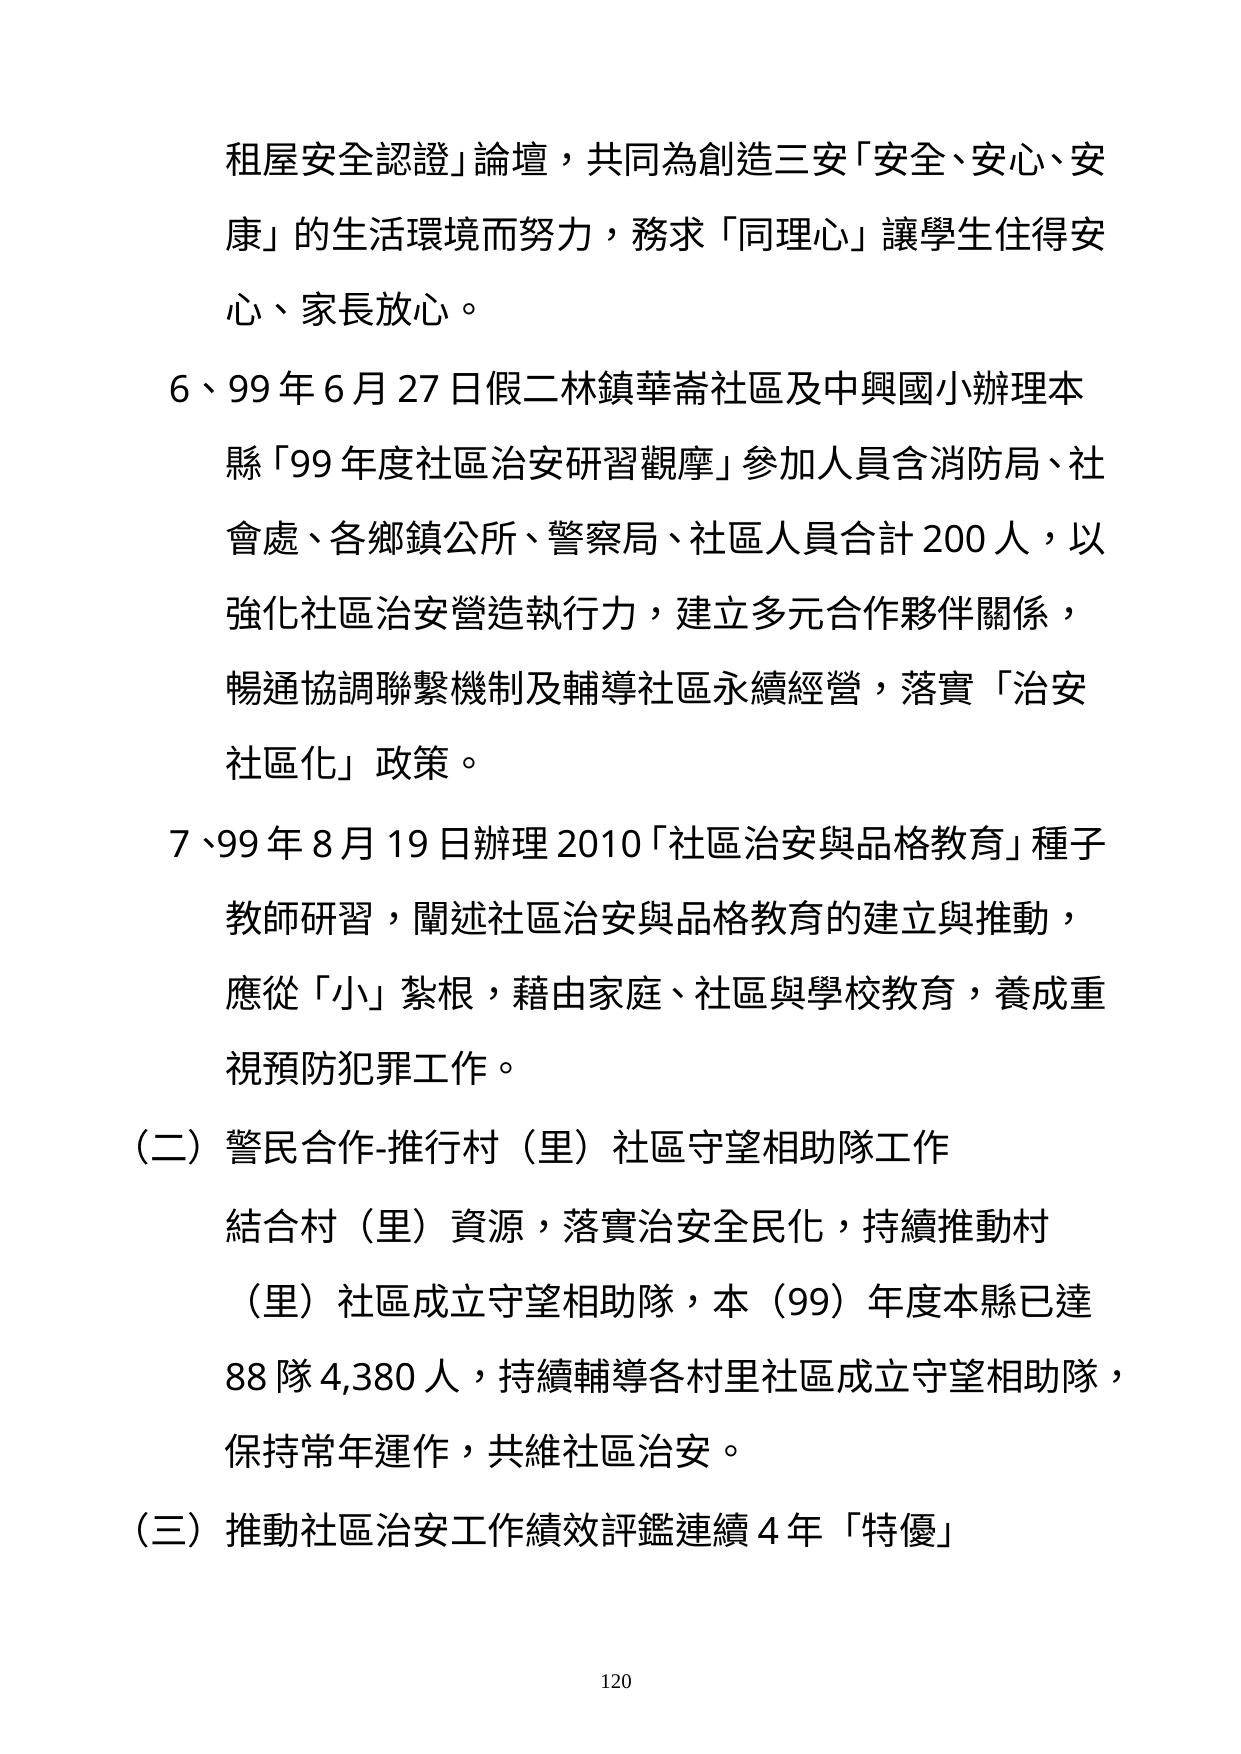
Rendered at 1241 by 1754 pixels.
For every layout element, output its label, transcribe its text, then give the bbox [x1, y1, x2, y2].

text 結合村（里）資源，落實治安全民化，持續推動村（里）社區成立守望相助隊，本（99）年度本縣已達88隊4,380人，持續輔導各村里社區成立守望相助隊，保持常年運作，共維社區治安。 [224, 1187, 1106, 1487]
text 7、99年8月19日辦理2010「社區治安與品格教育」種子教師研習，闡述社區治安與品格教育的建立與推動，應從「小」紮根，藉由家庭、社區與學校教育，養成重視預防犯罪工作。 [169, 803, 1106, 1103]
text （三）推動社區治安工作績效評鑑連續4年「特優」 [112, 1491, 1106, 1566]
text （二）警民合作-推行村（里）社區守望相助隊工作 [94, 1107, 1106, 1182]
text 6、99年6月27日假二林鎮華崙社區及中興國小辦理本縣「99年度社區治安研習觀摩」參加人員含消防局、社會處、各鄉鎮公所、警察局、社區人員合計200人，以強化社區治安營造執行力，建立多元合作夥伴關係，暢通協調聯繫機制及輔導社區永續經營，落實「治安社區化」政策。 [169, 349, 1106, 799]
text 租屋安全認證」論壇，共同為創造三安「安全、安心、安康」的生活環境而努力，務求「同理心」讓學生住得安心、家長放心。 [169, 120, 1106, 345]
